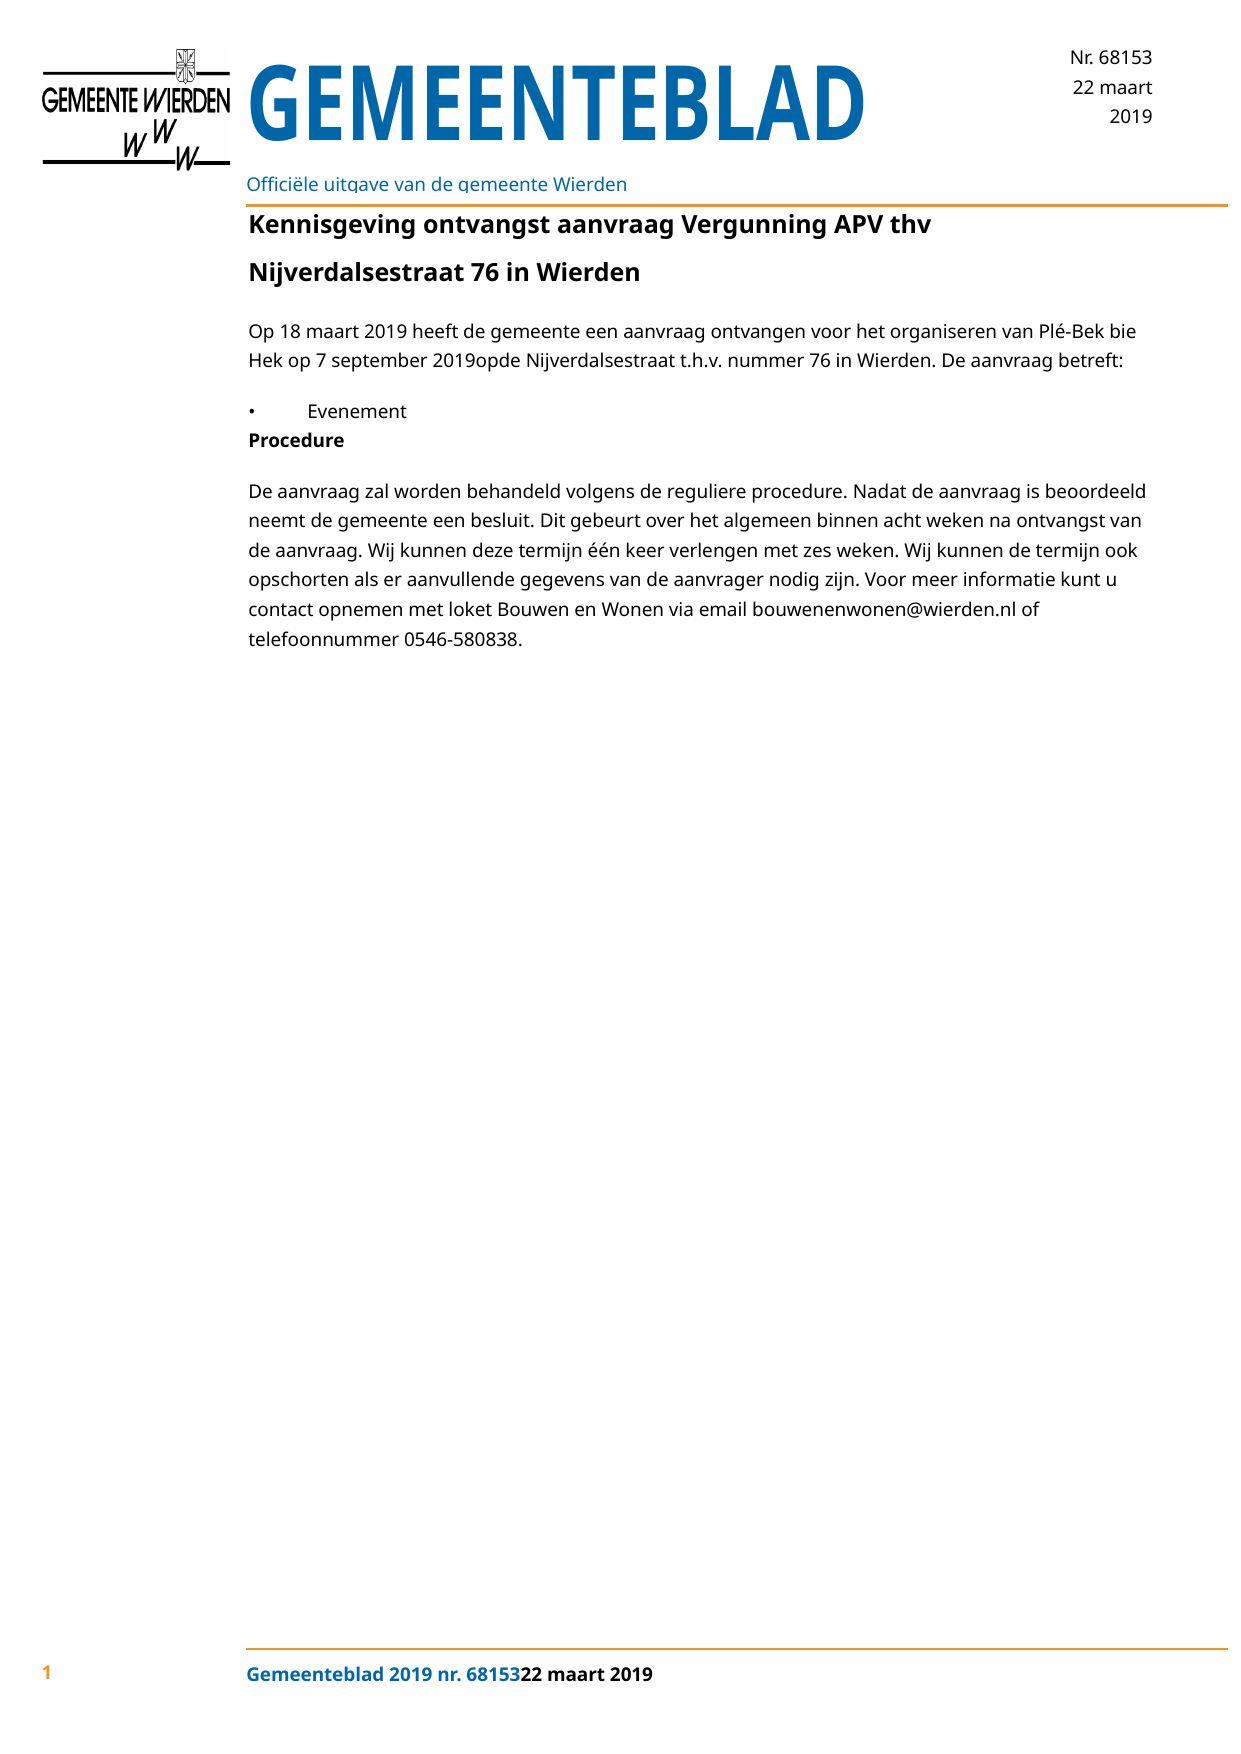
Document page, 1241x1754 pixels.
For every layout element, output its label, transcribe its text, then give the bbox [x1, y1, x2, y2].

text Procedure [248, 427, 1152, 453]
text De aanvraag zal worden behandeld volgens de reguliere procedure. Nadat de aanvraag is beoordeeld neemt de gemeente een besluit. Dit gebeurt over het algemeen binnen acht weken na ontvangst van de aanvraag. Wij kunnen deze termijn één keer verlengen met zes weken. Wij kunnen de termijn ook opschorten als er aanvullende gegevens van de aanvrager nodig zijn. Voor meer informatie kunt u contact opnemen met loket Bouwen en Wonen via email bouwenenwonen@wierden.nl of telefoonnummer 0546-580838. [248, 478, 1152, 652]
text Op 18 maart 2019 heeft de gemeente een aanvraag ontvangen voor het organiseren van Plé-Bek bie Hek op 7 september 2019opde Nijverdalsestraat t.h.v. nummer 76 in Wierden. De aanvraag betreft: [248, 318, 1152, 373]
list Evenement [248, 398, 1152, 424]
text Kennisgeving ontvangst aanvraag Vergunning APV thv Nijverdalsestraat 76 in Wierden [248, 207, 1152, 288]
picture [41, 47, 231, 172]
